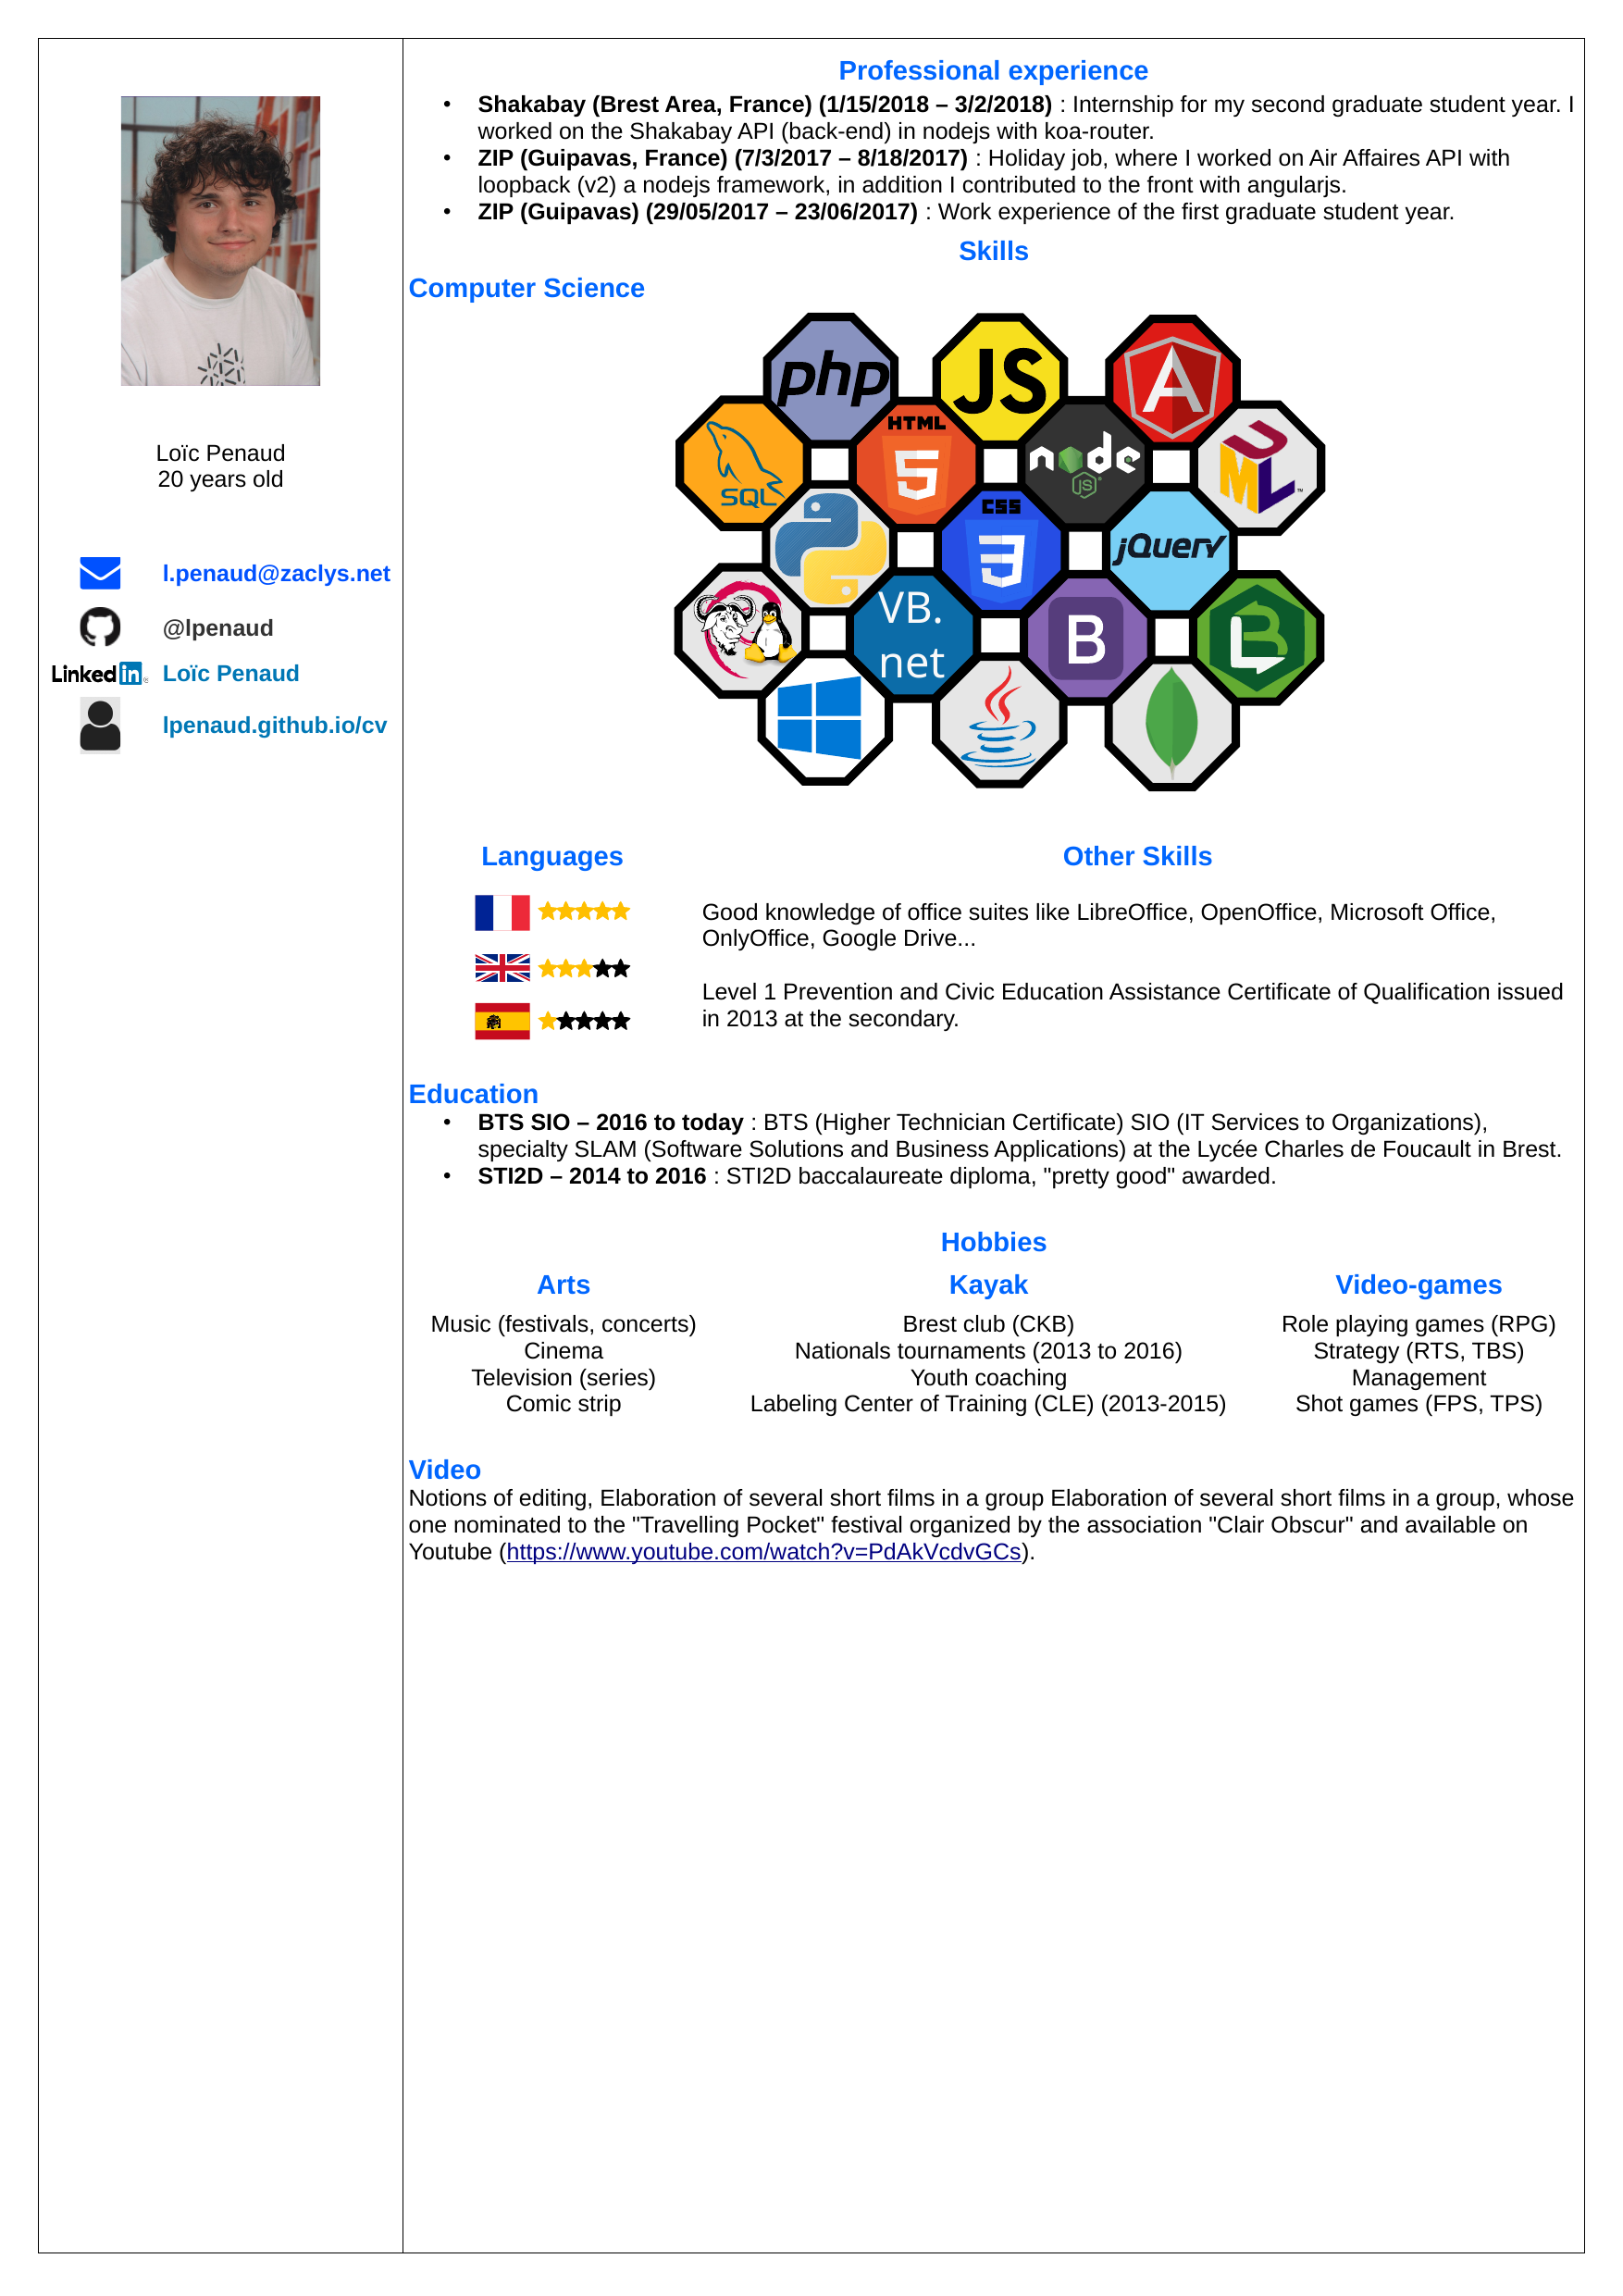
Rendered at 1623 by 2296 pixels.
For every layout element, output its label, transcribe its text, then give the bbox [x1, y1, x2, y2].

table_cell @lpenaud [157, 601, 398, 654]
picture [120, 96, 321, 386]
picture [80, 607, 121, 648]
table_cell [43, 692, 157, 759]
table_header [43, 546, 157, 601]
table_cell Brest club (CKB) Nationals tournaments (2013 to 2016) Youth coaching Labeling Center of Training (CLE) (2013-2015) [719, 1305, 1258, 1422]
table_header Languages [408, 828, 697, 883]
table_header Kayak [719, 1263, 1258, 1305]
table_cell Role playing games (RPG) Strategy (RTS, TBS) Management Shot games (FPS, TPS) [1258, 1305, 1580, 1422]
picture [130, 670, 138, 681]
picture [80, 697, 121, 754]
table_cell  [408, 992, 697, 1047]
table_header Arts [408, 1263, 719, 1305]
picture [736, 478, 742, 484]
table_header Other Skills [697, 828, 1580, 883]
picture [80, 557, 121, 590]
table_cell [43, 655, 157, 692]
table_cell  [408, 937, 697, 992]
table_cell [43, 601, 157, 654]
table_header Video-games [1258, 1263, 1580, 1305]
picture [142, 662, 149, 685]
table_cell lpenaud.github.io/cv [157, 692, 398, 759]
table_cell Loïc Penaud [157, 655, 398, 692]
table_cell Music (festivals, concerts) Cinema Television (series) Comic strip [408, 1305, 719, 1422]
table_header Loïc Penaud 20 years old [39, 39, 403, 2252]
picture [52, 662, 119, 685]
table_cell  [408, 883, 697, 937]
table_header Professional experience Shakabay (Brest Area, France) (1/15/2018 – 3/2/2018) : Internship for my second graduate student year. I worked on the Shakabay API (back-end) in nodejs with koa-router. ZIP (Guipavas, France) (7/3/2017 – 8/18/2017) : Holiday job, where I worked on Air Affaires API with loopback (v2) a nodejs framework, in addition I contributed to the front with angularjs. ZIP (Guipavas) (29/05/2017 – 23/06/2017) : Work experience of the first graduate student year. Skills Computer Science Education BTS SIO – 2016 to today : BTS (Higher Technician Certificate) SIO (IT Services to Organizations), specialty SLAM (Software Solutions and Business Applications) at the Lycée Charles de Foucault in Brest. STI2D – 2014 to 2016 : STI2D baccalaureate diploma, "pretty good" awarded. Hobbies Video Notions of editing, Elaboration of several short films in a group Elaboration of several short films in a group, whose one nominated to the "Travelling Pocket" festival organized by the association "Clair Obscur" and available on Youtube (https://www.youtube.com/watch?v=PdAkVcdvGCs). [403, 39, 1584, 2252]
table_header l.penaud@zaclys.net [157, 546, 398, 601]
table_cell Good knowledge of office suites like LibreOffice, OpenOffice, Microsoft Office, OnlyOffice, Google Drive... Level 1 Prevention and Civic Education Assistance Certificate of Qualification issued in 2013 at the secondary. [697, 883, 1580, 1047]
